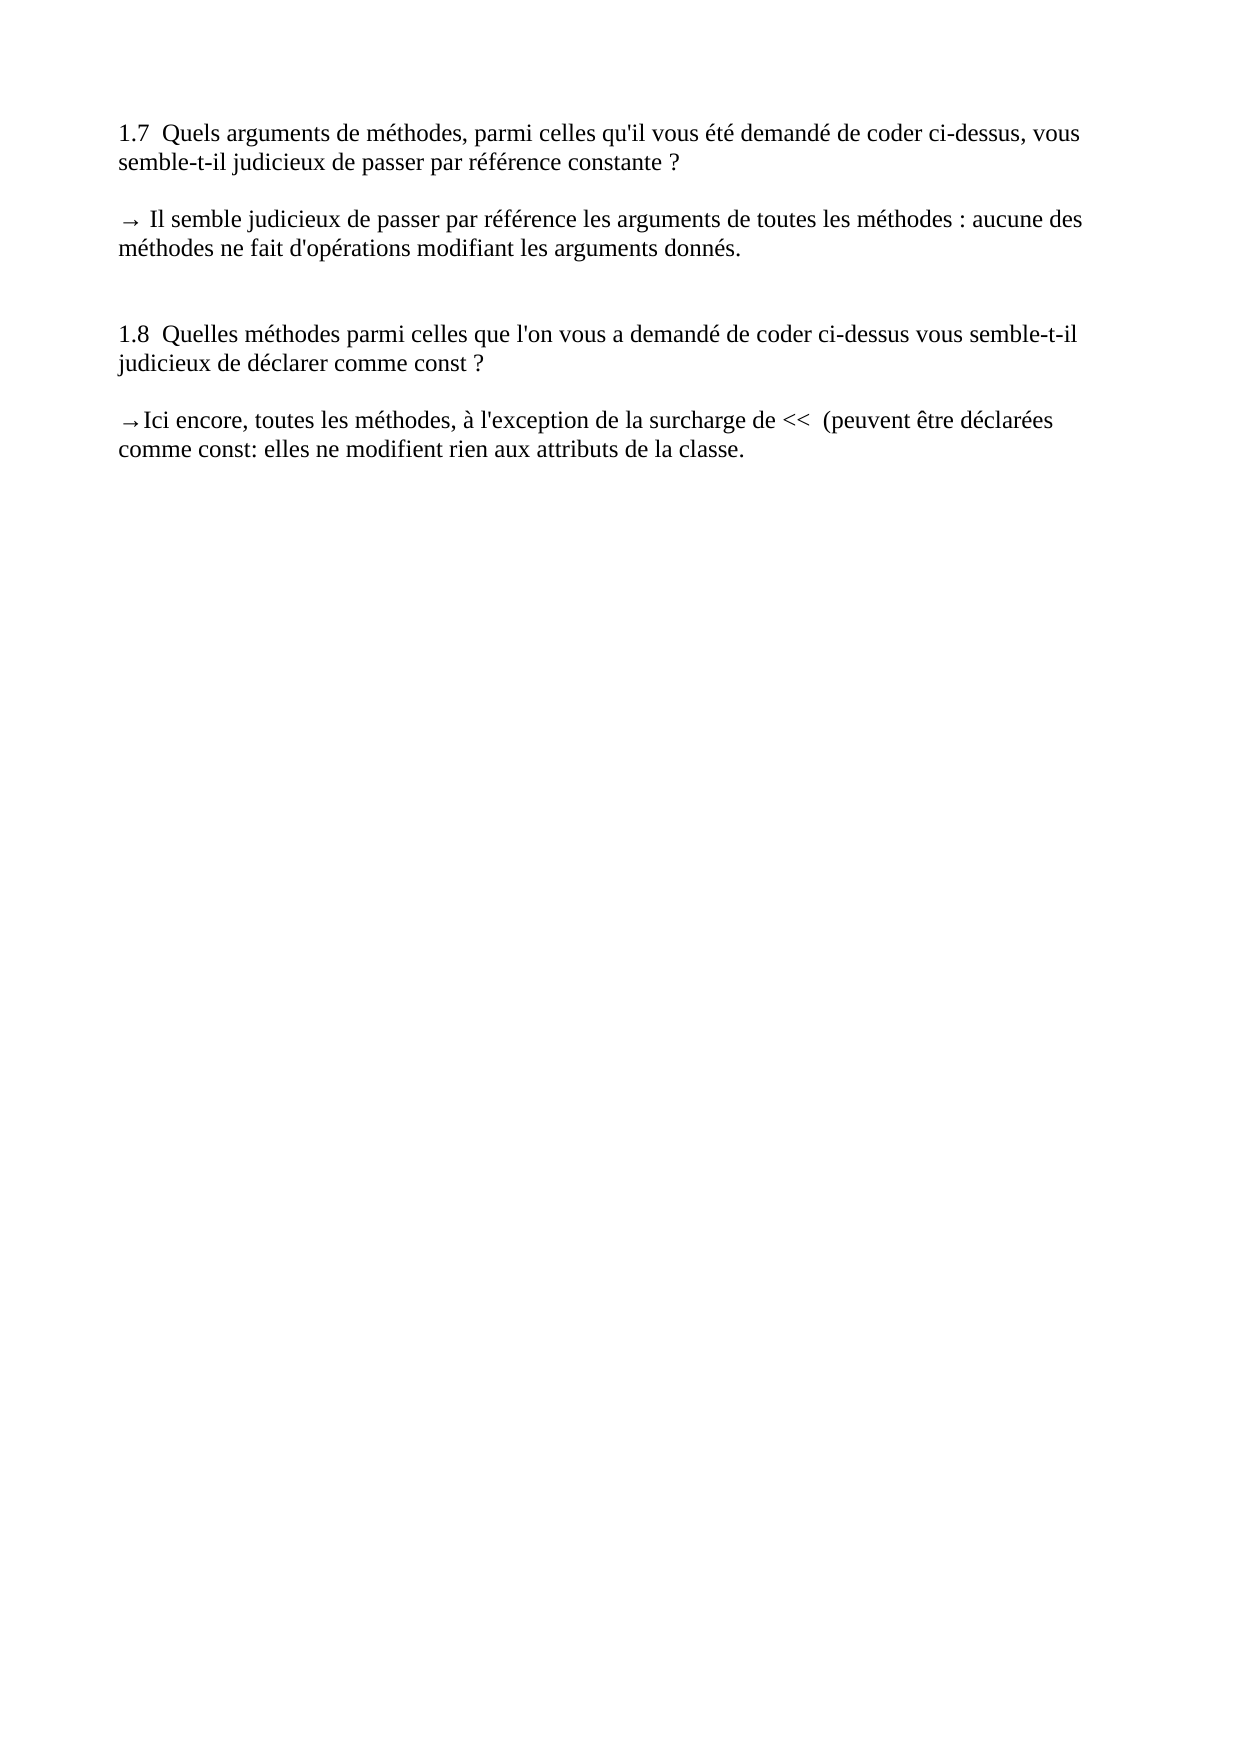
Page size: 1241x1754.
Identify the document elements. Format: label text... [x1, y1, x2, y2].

text →Ici encore, toutes les méthodes, à l'exception de la surcharge de << (peuvent être déclarées comme const: elles ne modifient rien aux attributs de la classe. [118, 406, 1122, 463]
text 1.7 Quels arguments de méthodes, parmi celles qu'il vous été demandé de coder ci-dessus, vous semble-t-il judicieux de passer par référence constante ? [118, 118, 1122, 176]
text 1.8 Quelles méthodes parmi celles que l'on vous a demandé de coder ci-dessus vous semble-t-il judicieux de déclarer comme const ? [118, 319, 1122, 377]
text → Il semble judicieux de passer par référence les arguments de toutes les méthodes : aucune des méthodes ne fait d'opérations modifiant les arguments donnés. [118, 204, 1122, 262]
